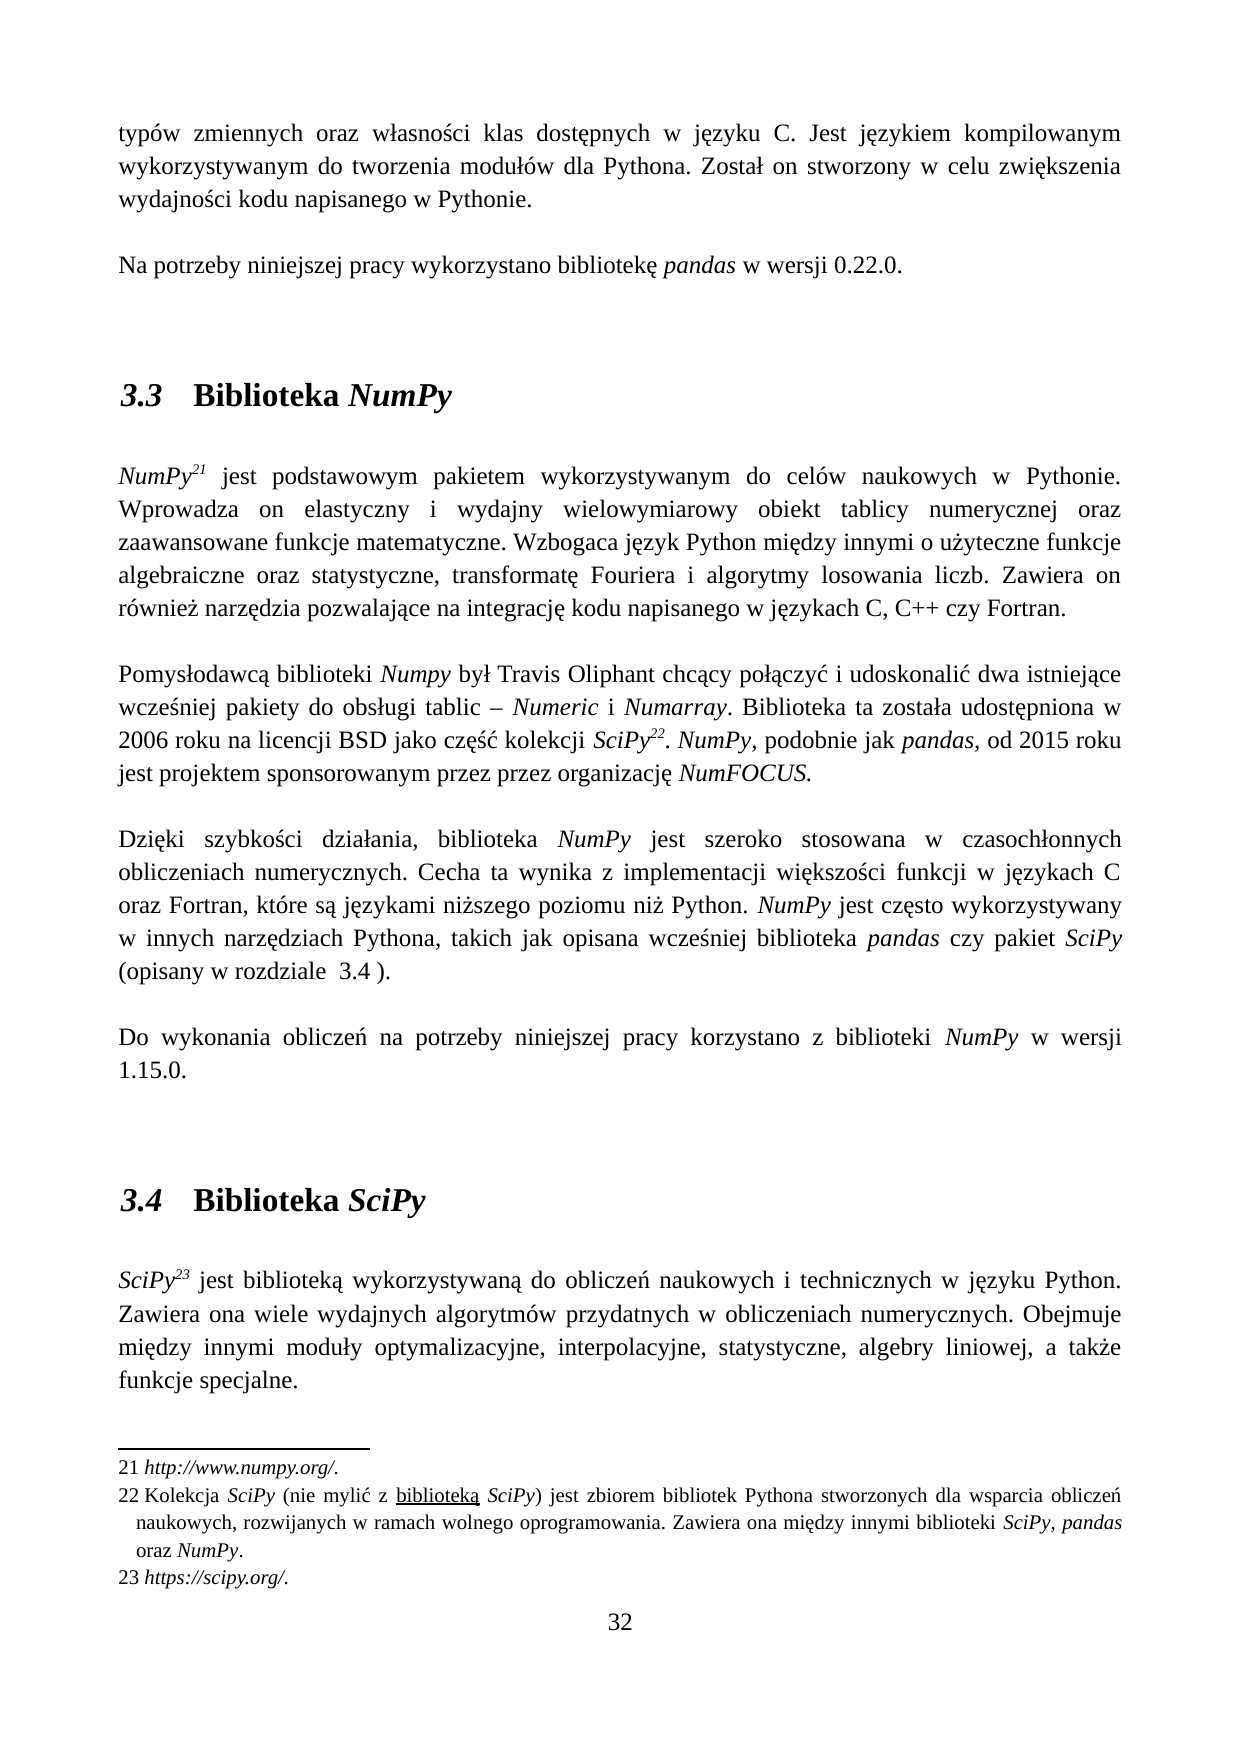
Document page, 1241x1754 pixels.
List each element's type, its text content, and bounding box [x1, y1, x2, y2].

text Pomysłodawcą biblioteki Numpy był Travis Oliphant chcący połączyć i udoskonalić dwa istniejące wcześniej pakiety do obsługi tablic – Numeric i Numarray. Biblioteka ta została udostępniona w 2006 roku na licencji BSD jako część kolekcji SciPy. NumPy, podobnie jak pandas, od 2015 roku jest projektem sponsorowanym przez przez organizację NumFOCUS. [118, 659, 1122, 787]
subtitle Biblioteka NumPy [112, 375, 1122, 414]
text http://www.numpy.org/. [118, 1455, 1122, 1479]
text https://scipy.org/. [118, 1565, 1122, 1589]
text NumPy jest podstawowym pakietem wykorzystywanym do celów naukowych w Pythonie. Wprowadza on elastyczny i wydajny wielowymiarowy obiekt tablicy numerycznej oraz zaawansowane funkcje matematyczne. Wzbogaca język Python między innymi o użyteczne funkcje algebraiczne oraz statystyczne, transformatę Fouriera i algorytmy losowania liczb. Zawiera on również narzędzia pozwalające na integrację kodu napisanego w językach C, C++ czy Fortran. [118, 461, 1122, 622]
text Do wykonania obliczeń na potrzeby niniejszej pracy korzystano z biblioteki NumPy w wersji 1.15.0. [118, 1022, 1122, 1084]
text typów zmiennych oraz własności klas dostępnych w języku C. Jest językiem kompilowanym wykorzystywanym do tworzenia modułów dla Pythona. Został on stworzony w celu zwiększenia wydajności kodu napisanego w Pythonie. [118, 118, 1122, 213]
subtitle Biblioteka SciPy [112, 1180, 1122, 1218]
text SciPy jest biblioteką wykorzystywaną do obliczeń naukowych i technicznych w języku Python. Zawiera ona wiele wydajnych algorytmów przydatnych w obliczeniach numerycznych. Obejmuje między innymi moduły optymalizacyjne, interpolacyjne, statystyczne, algebry liniowej, a także funkcje specjalne. [118, 1266, 1122, 1393]
text Na potrzeby niniejszej pracy wykorzystano bibliotekę pandas w wersji 0.22.0. [118, 250, 1122, 279]
text Kolekcja SciPy (nie mylić z biblioteką SciPy) jest zbiorem bibliotek Pythona stworzonych dla wsparcia obliczeń naukowych, rozwijanych w ramach wolnego oprogramowania. Zawiera ona między innymi biblioteki SciPy, pandas oraz NumPy. [118, 1482, 1122, 1562]
text Dzięki szybkości działania, biblioteka NumPy jest szeroko stosowana w czasochłonnych obliczeniach numerycznych. Cecha ta wynika z implementacji większości funkcji w językach C oraz Fortran, które są językami niższego poziomu niż Python. NumPy jest często wykorzystywany w innych narzędziach Pythona, takich jak opisana wcześniej biblioteka pandas czy pakiet SciPy (opisany w rozdziale 3.4). [118, 824, 1122, 985]
